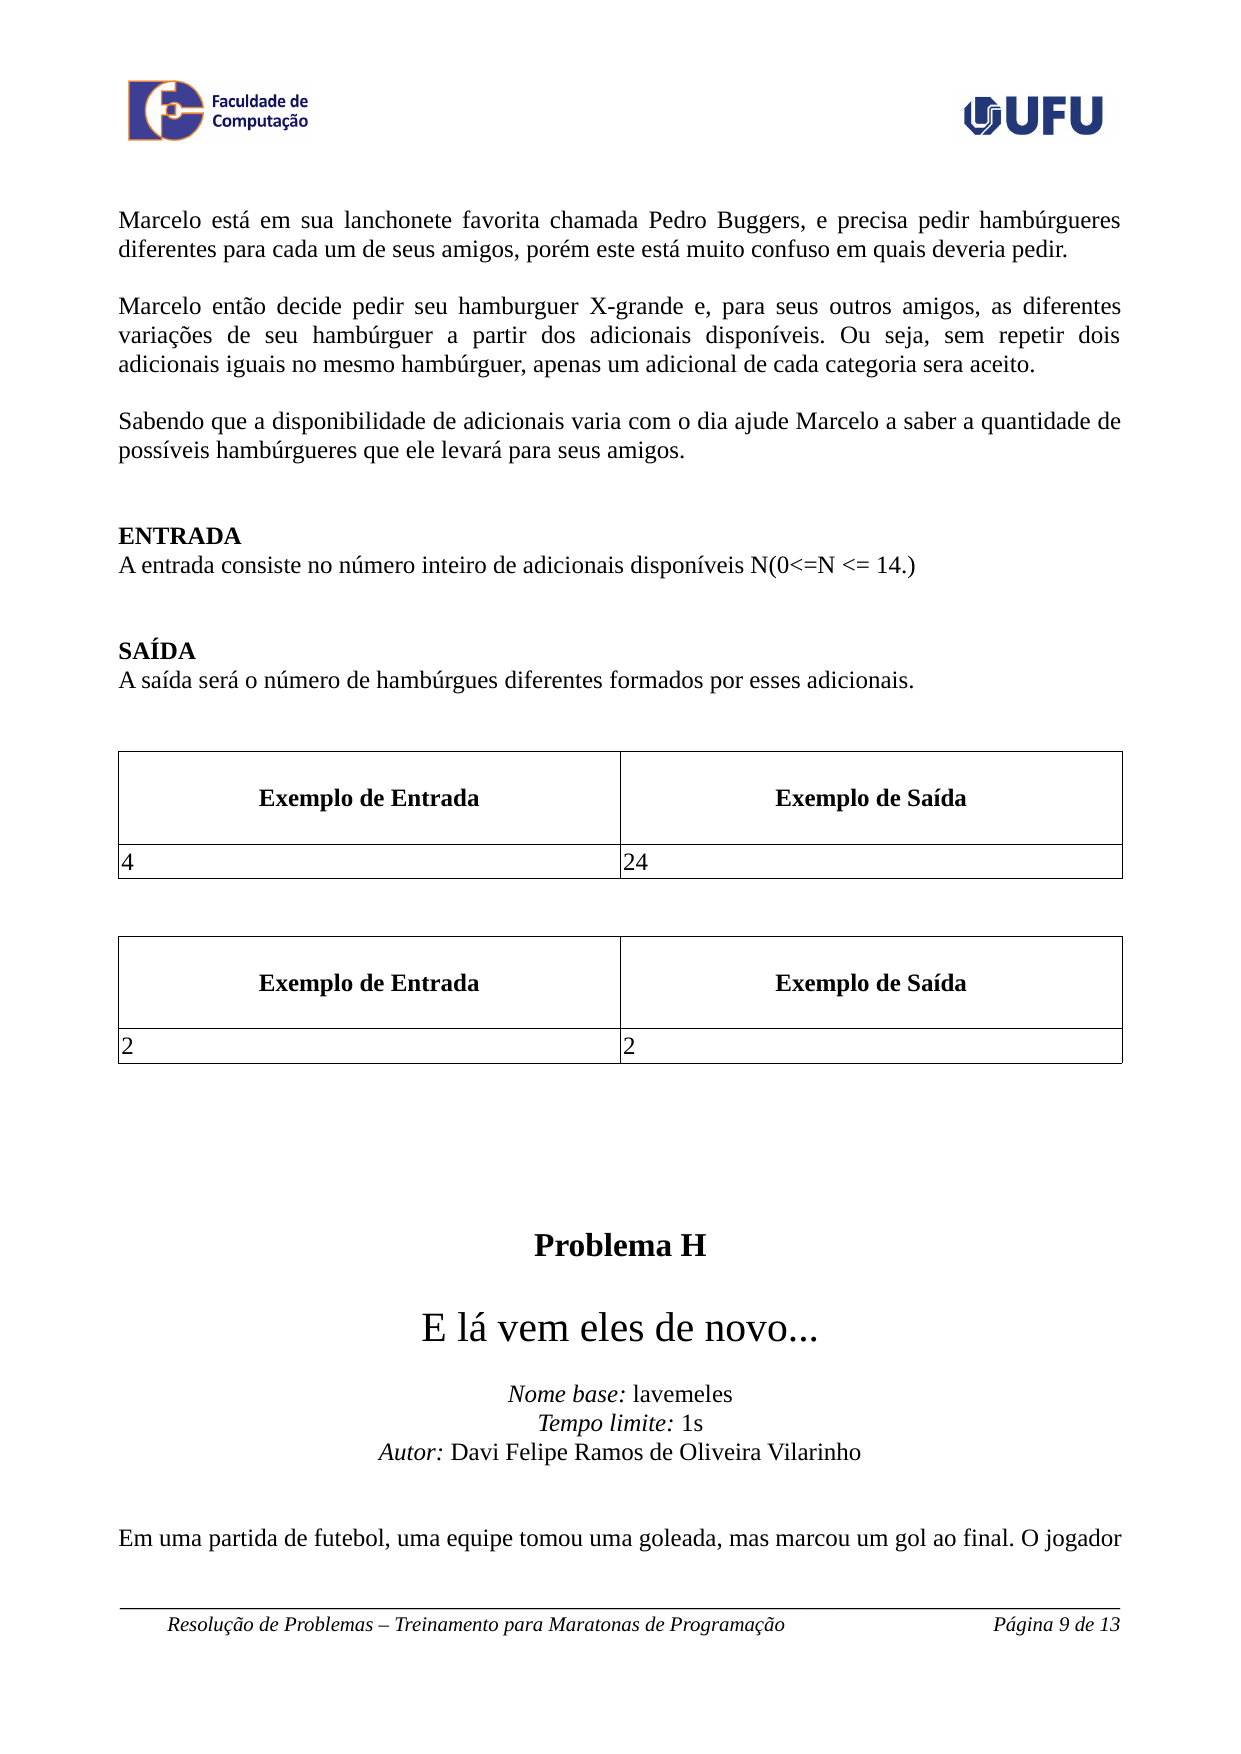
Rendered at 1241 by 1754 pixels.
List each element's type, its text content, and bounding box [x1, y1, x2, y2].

text Sabendo que a disponibilidade de adicionais varia com o dia ajude Marcelo a saber a quantidade de possíveis hambúrgueres que ele levará para seus amigos. [118, 406, 1122, 464]
text Marcelo está em sua lanchonete favorita chamada Pedro Buggers, e precisa pedir hambúrgueres diferentes para cada um de seus amigos, porém este está muito confuso em quais deveria pedir. [118, 205, 1122, 263]
picture [126, 79, 310, 142]
text A saída será o número de hambúrgues diferentes formados por esses adicionais. [118, 665, 1122, 694]
text Problema H [118, 1226, 1122, 1264]
table_cell 2 [119, 1029, 620, 1063]
text E lá vem eles de novo... [118, 1302, 1122, 1350]
text Autor: Davi Felipe Ramos de Oliveira Vilarinho [118, 1437, 1122, 1465]
text Nome base: lavemeles [118, 1379, 1122, 1408]
table_cell 24 [621, 845, 1122, 878]
table_cell 2 [621, 1029, 1122, 1063]
text ENTRADA [118, 521, 1122, 550]
table_header Exemplo de Entrada [119, 937, 620, 1028]
picture [950, 90, 1113, 141]
text Tempo limite: 1s [118, 1408, 1122, 1437]
table_cell 4 [119, 845, 620, 878]
table_header Exemplo de Saída [621, 752, 1122, 843]
text Em uma partida de futebol, uma equipe tomou uma goleada, mas marcou um gol ao final. O jogador [118, 1523, 1122, 1552]
table_header Exemplo de Saída [621, 937, 1122, 1028]
text SAÍDA [118, 636, 1122, 665]
text Marcelo então decide pedir seu hamburguer X-grande e, para seus outros amigos, as diferentes variações de seu hambúrguer a partir dos adicionais disponíveis. Ou seja, sem repetir dois adicionais iguais no mesmo hambúrguer, apenas um adicional de cada categoria sera aceito. [118, 291, 1122, 378]
text A entrada consiste no número inteiro de adicionais disponíveis N(0<=N <= 14.) [118, 550, 1122, 579]
table_header Exemplo de Entrada [119, 752, 620, 843]
